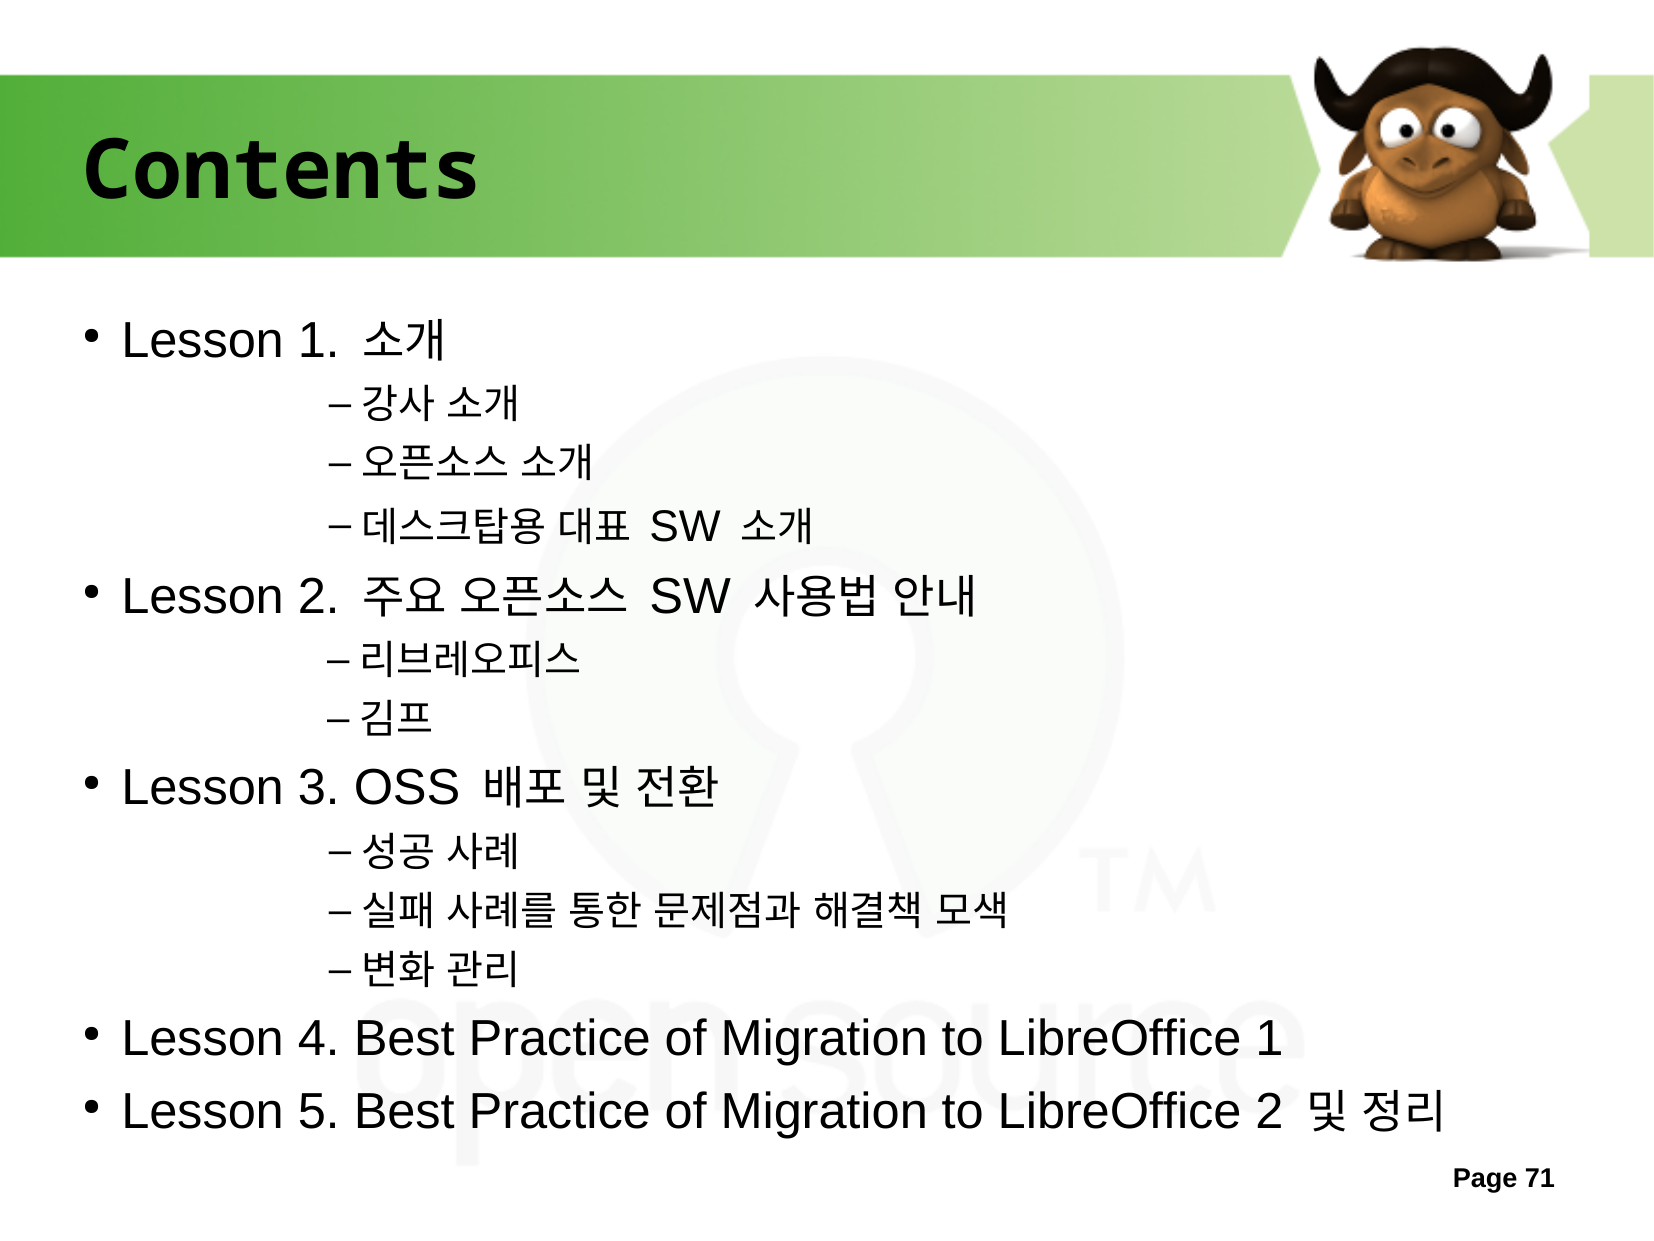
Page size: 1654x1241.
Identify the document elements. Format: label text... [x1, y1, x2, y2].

title Contents [82, 61, 1571, 269]
list Lesson 1. 소개 강사 소개 오픈소스 소개 데스크탑용 대표 SW 소개 Lesson 2. 주요 오픈소스 SW 사용법 안내 리브레오피스 김프 Lesson 3. OSS 배포 및 전환 성공 사례 실패 사례를 통한 문제점과 해결책 모색 변화 관리 Lesson 4. Best Practice of Migration to LibreOffice 1 Lesson 5. Best Practice of Migration to LibreOffice 2 및 정리 [82, 307, 1571, 1146]
picture [0, 0, 1654, 1241]
